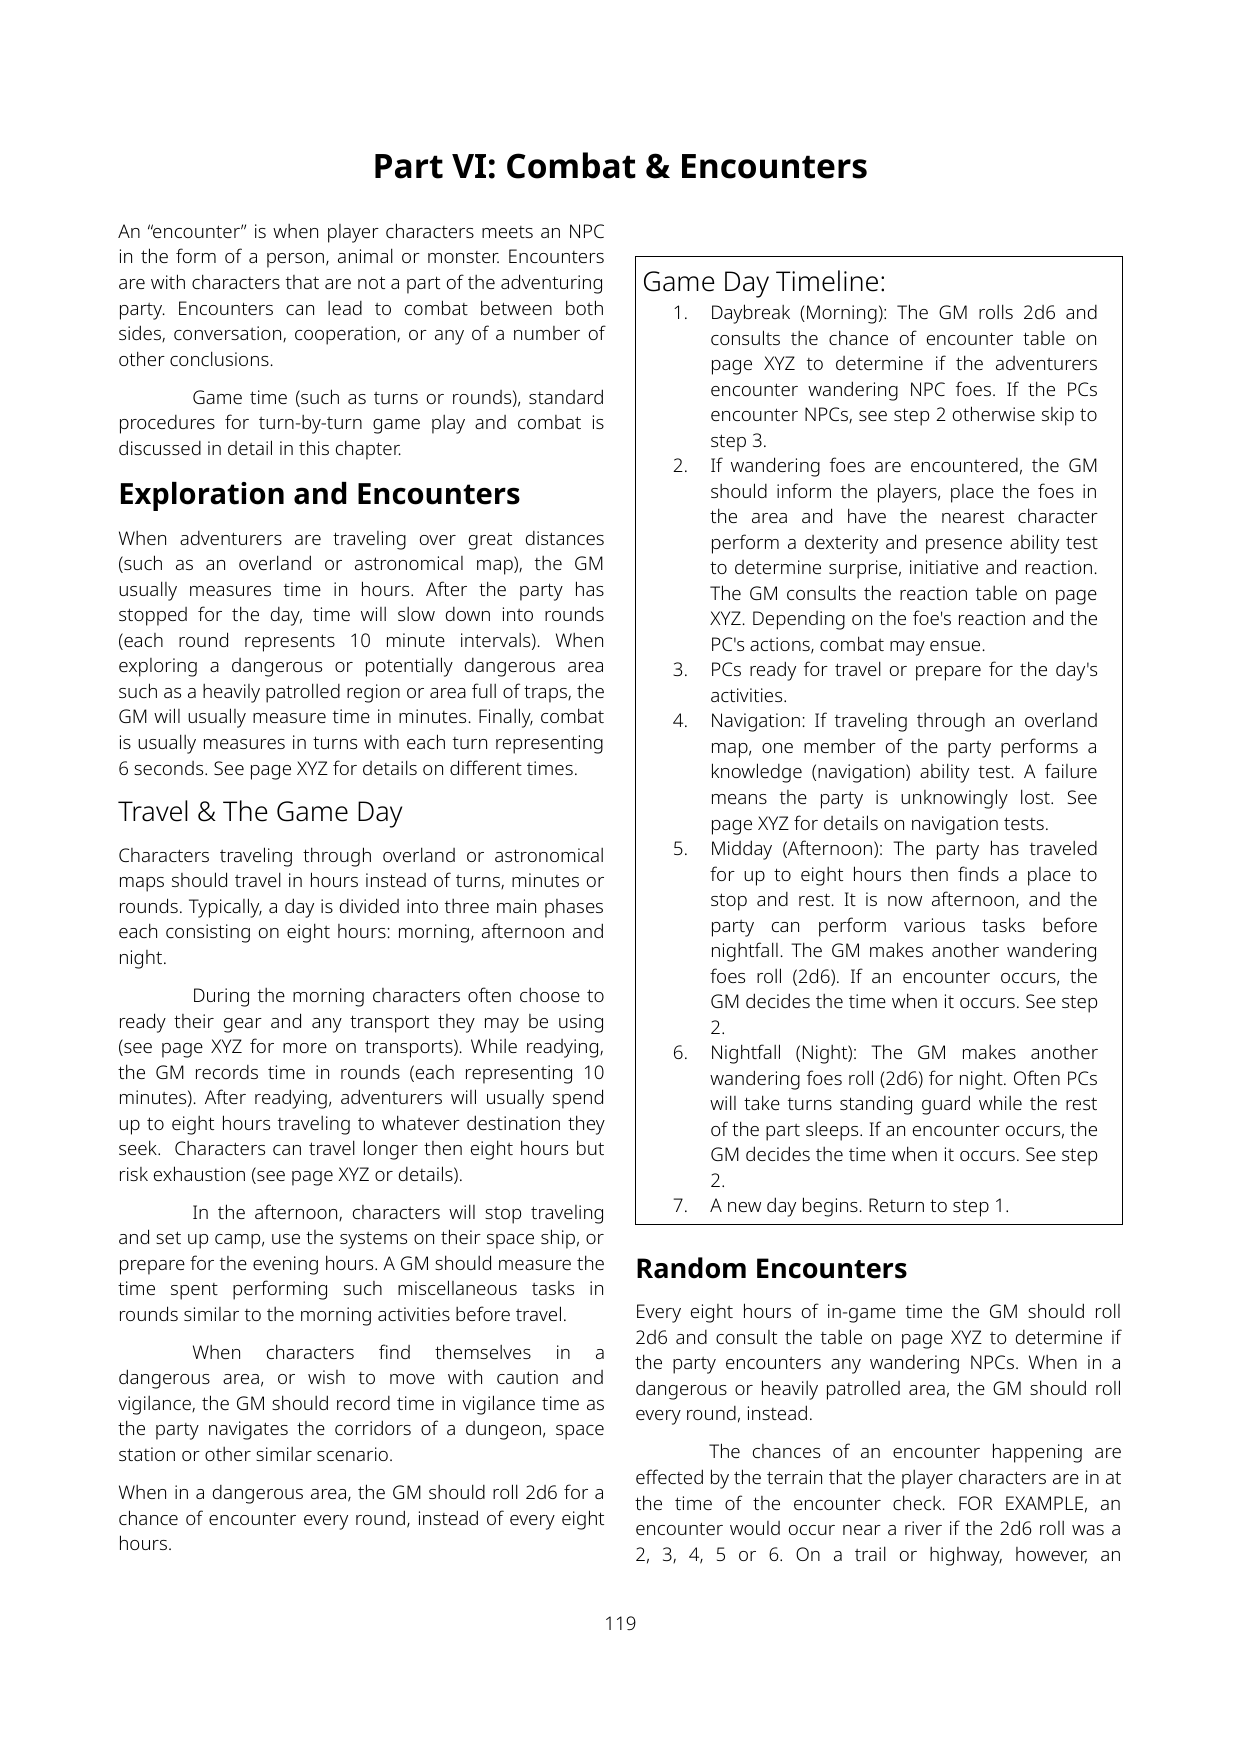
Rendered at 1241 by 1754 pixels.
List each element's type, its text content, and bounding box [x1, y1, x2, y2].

text The chances of an encounter happening are effected by the terrain that the player characters are in at the time of the encounter check. FOR EXAMPLE, an encounter would occur near a river if the 2d6 roll was a 2, 3, 4, 5 or 6. On a trail or highway, however, an [635, 1439, 1122, 1566]
subtitle Random Encounters [635, 1249, 1122, 1286]
text In the afternoon, characters will stop traveling and set up camp, use the systems on their space ship, or prepare for the evening hours. A GM should measure the time spent performing such miscellaneous tasks in rounds similar to the morning activities before travel. [118, 1199, 605, 1327]
table_header Game Day Timeline: Daybreak (Morning): The GM rolls 2d6 and consults the chance of encounter table on page XYZ to determine if the adventurers encounter wandering NPC foes. If the PCs encounter NPCs, see step 2 otherwise skip to step 3. If wandering foes are encountered, the GM should inform the players, place the foes in the area and have the nearest character perform a dexterity and presence ability test to determine surprise, initiative and reaction. The GM consults the reaction table on page XYZ. Depending on the foe's reaction and the PC's actions, combat may ensue. PCs ready for travel or prepare for the day's activities. Navigation: If traveling through an overland map, one member of the party performs a knowledge (navigation) ability test. A failure means the party is unknowingly lost. See page XYZ for details on navigation tests. Midday (Afternoon): The party has traveled for up to eight hours then finds a place to stop and rest. It is now afternoon, and the party can perform various tasks before nightfall. The GM makes another wandering foes roll (2d6). If an encounter occurs, the GM decides the time when it occurs. See step 2. Nightfall (Night): The GM makes another wandering foes roll (2d6) for night. Often PCs will take turns standing guard while the rest of the part sleeps. If an encounter occurs, the GM decides the time when it occurs. See step 2. A new day begins. Return to step 1. [636, 257, 1122, 1224]
text An “encounter” is when player characters meets an NPC in the form of a person, animal or monster. Encounters are with characters that are not a part of the adventuring party. Encounters can lead to combat between both sides, conversation, cooperation, or any of a number of other conclusions. [118, 218, 605, 371]
text Travel & The Game Day [118, 793, 605, 830]
text Every eight hours of in-game time the GM should roll 2d6 and consult the table on page XYZ to determine if the party encounters any wandering NPCs. When in a dangerous or heavily patrolled area, the GM should roll every round, instead. [635, 1299, 1122, 1426]
text When characters find themselves in a dangerous area, or wish to move with caution and vigilance, the GM should record time in vigilance time as the party navigates the corridors of a dungeon, space station or other similar scenario. [118, 1339, 605, 1467]
text Characters traveling through overland or astronomical maps should travel in hours instead of turns, minutes or rounds. Typically, a day is divided into three main phases each consisting on eight hours: morning, afternoon and night. [118, 842, 605, 970]
text During the morning characters often choose to ready their gear and any transport they may be using (see page XYZ for more on transports). While readying, the GM records time in rounds (each representing 10 minutes). After readying, adventurers will usually spend up to eight hours traveling to whatever destination they seek. Characters can travel longer then eight hours but risk exhaustion (see page XYZ or details). [118, 982, 605, 1187]
text When in a dangerous area, the GM should roll 2d6 for a chance of encounter every round, instead of every eight hours. [118, 1479, 605, 1556]
text Game time (such as turns or rounds), standard procedures for turn-by-turn game play and combat is discussed in detail in this chapter. [118, 384, 605, 461]
text When adventurers are traveling over great distances (such as an overland or astronomical map), the GM usually measures time in hours. After the party has stopped for the day, time will slow down into rounds (each round represents 10 minute intervals). When exploring a dangerous or potentially dangerous area such as a heavily patrolled region or area full of traps, the GM will usually measure time in minutes. Finally, combat is usually measures in turns with each turn representing 6 seconds. See page XYZ for details on different times. [118, 525, 605, 780]
text Exploration and Encounters [118, 473, 605, 513]
